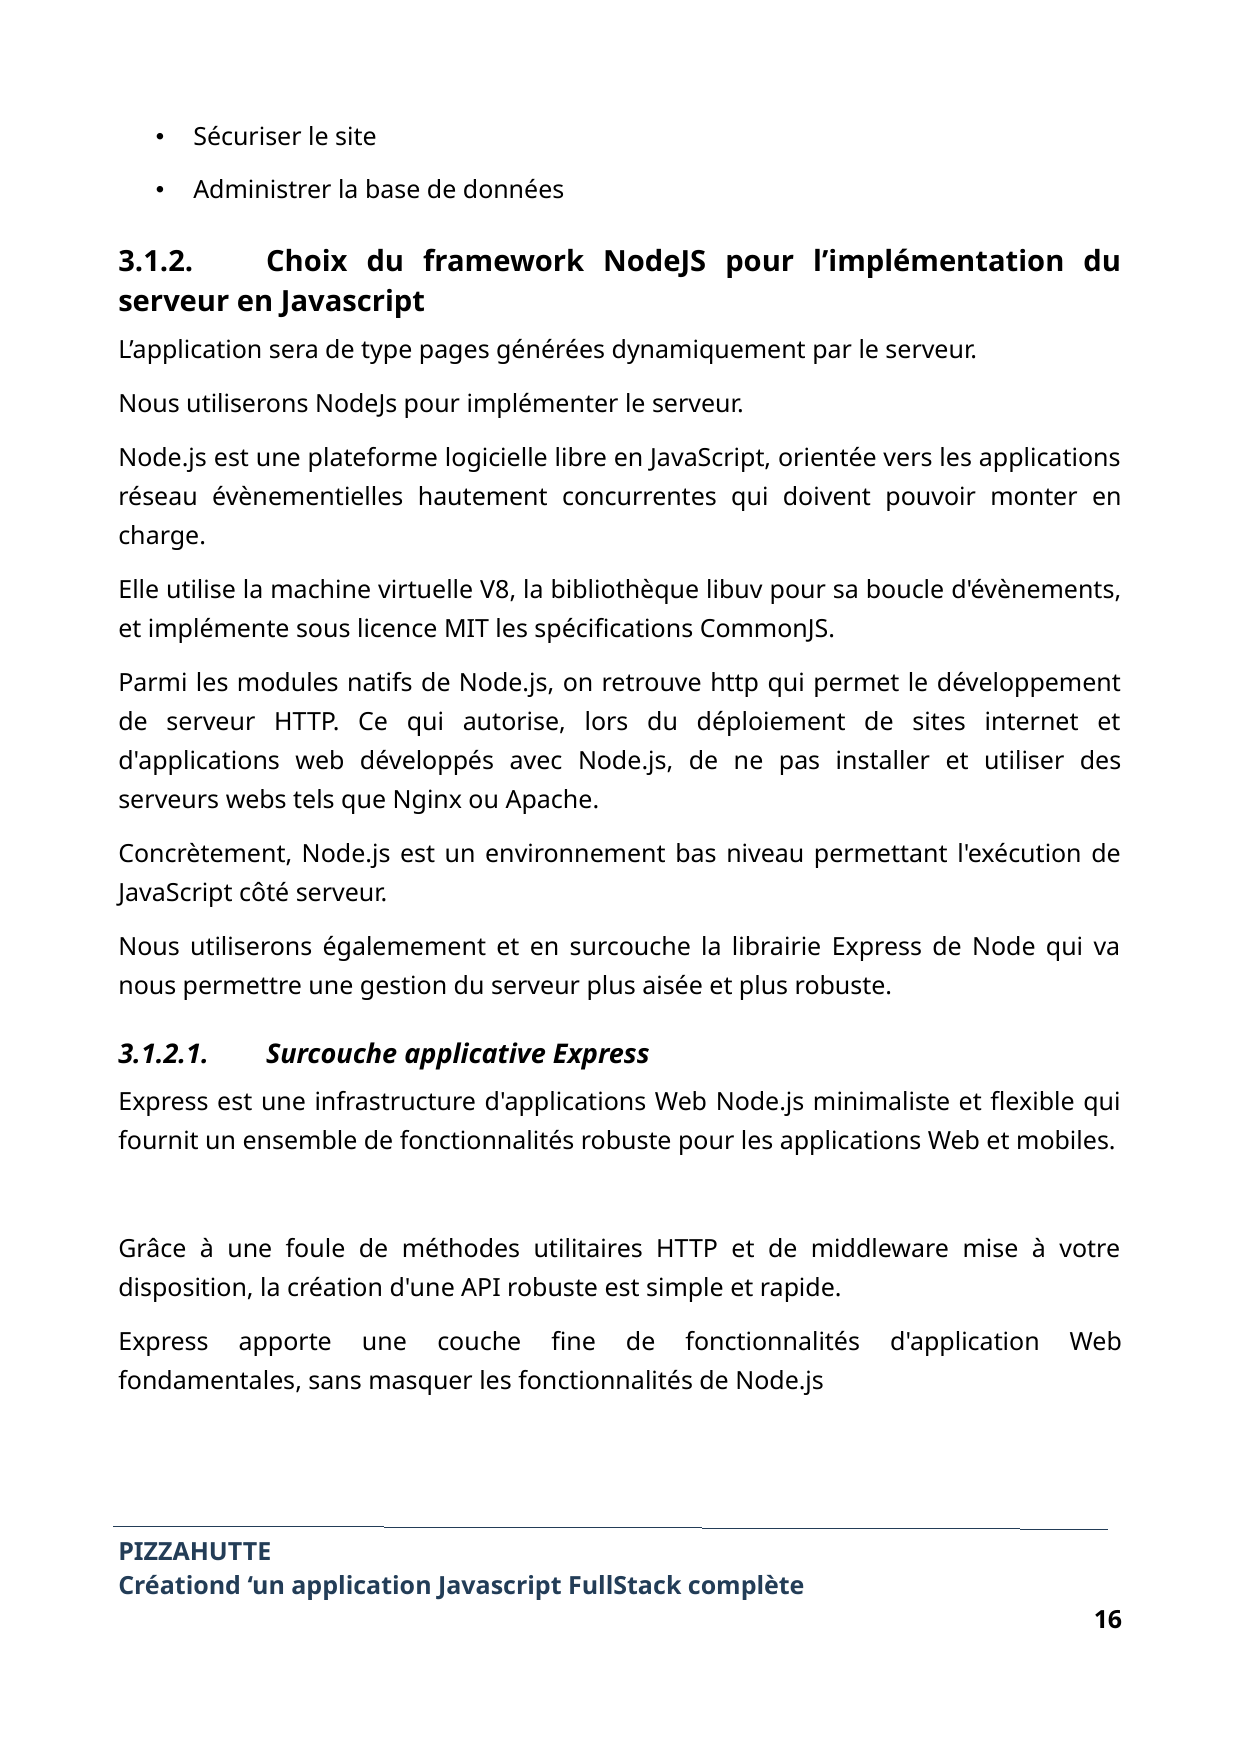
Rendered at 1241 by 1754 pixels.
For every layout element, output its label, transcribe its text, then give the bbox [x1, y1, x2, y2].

text Parmi les modules natifs de Node.js, on retrouve http qui permet le développement de serveur HTTP. Ce qui autorise, lors du déploiement de sites internet et d'applications web développés avec Node.js, de ne pas installer et utiliser des serveurs webs tels que Nginx ou Apache. [118, 664, 1122, 816]
text Express apporte une couche fine de fonctionnalités d'application Web fondamentales, sans masquer les fonctionnalités de Node.js [118, 1323, 1122, 1396]
text L’application sera de type pages générées dynamiquement par le serveur. [118, 332, 1122, 366]
list Sécuriser le site [156, 118, 1122, 152]
list Administrer la base de données [156, 172, 1122, 206]
text Nous utiliserons NodeJs pour implémenter le serveur. [118, 386, 1122, 420]
text Express est une infrastructure d'applications Web Node.js minimaliste et flexible qui fournit un ensemble de fonctionnalités robuste pour les applications Web et mobiles. [118, 1083, 1122, 1157]
text Concrètement, Node.js est un environnement bas niveau permettant l'exécution de JavaScript côté serveur. [118, 836, 1122, 909]
subtitle Surcouche applicative Express [118, 1034, 1122, 1071]
subtitle Choix du framework NodeJS pour l’implémentation du serveur en Javascript [118, 240, 1122, 319]
text Nous utiliserons égalemement et en surcouche la librairie Express de Node qui va nous permettre une gestion du serveur plus aisée et plus robuste. [118, 929, 1122, 1002]
text Elle utilise la machine virtuelle V8, la bibliothèque libuv pour sa boucle d'évènements, et implémente sous licence MIT les spécifications CommonJS. [118, 572, 1122, 645]
text Grâce à une foule de méthodes utilitaires HTTP et de middleware mise à votre disposition, la création d'une API robuste est simple et rapide. [118, 1230, 1122, 1303]
text Node.js est une plateforme logicielle libre en JavaScript, orientée vers les applications réseau évènementielles hautement concurrentes qui doivent pouvoir monter en charge. [118, 439, 1122, 552]
